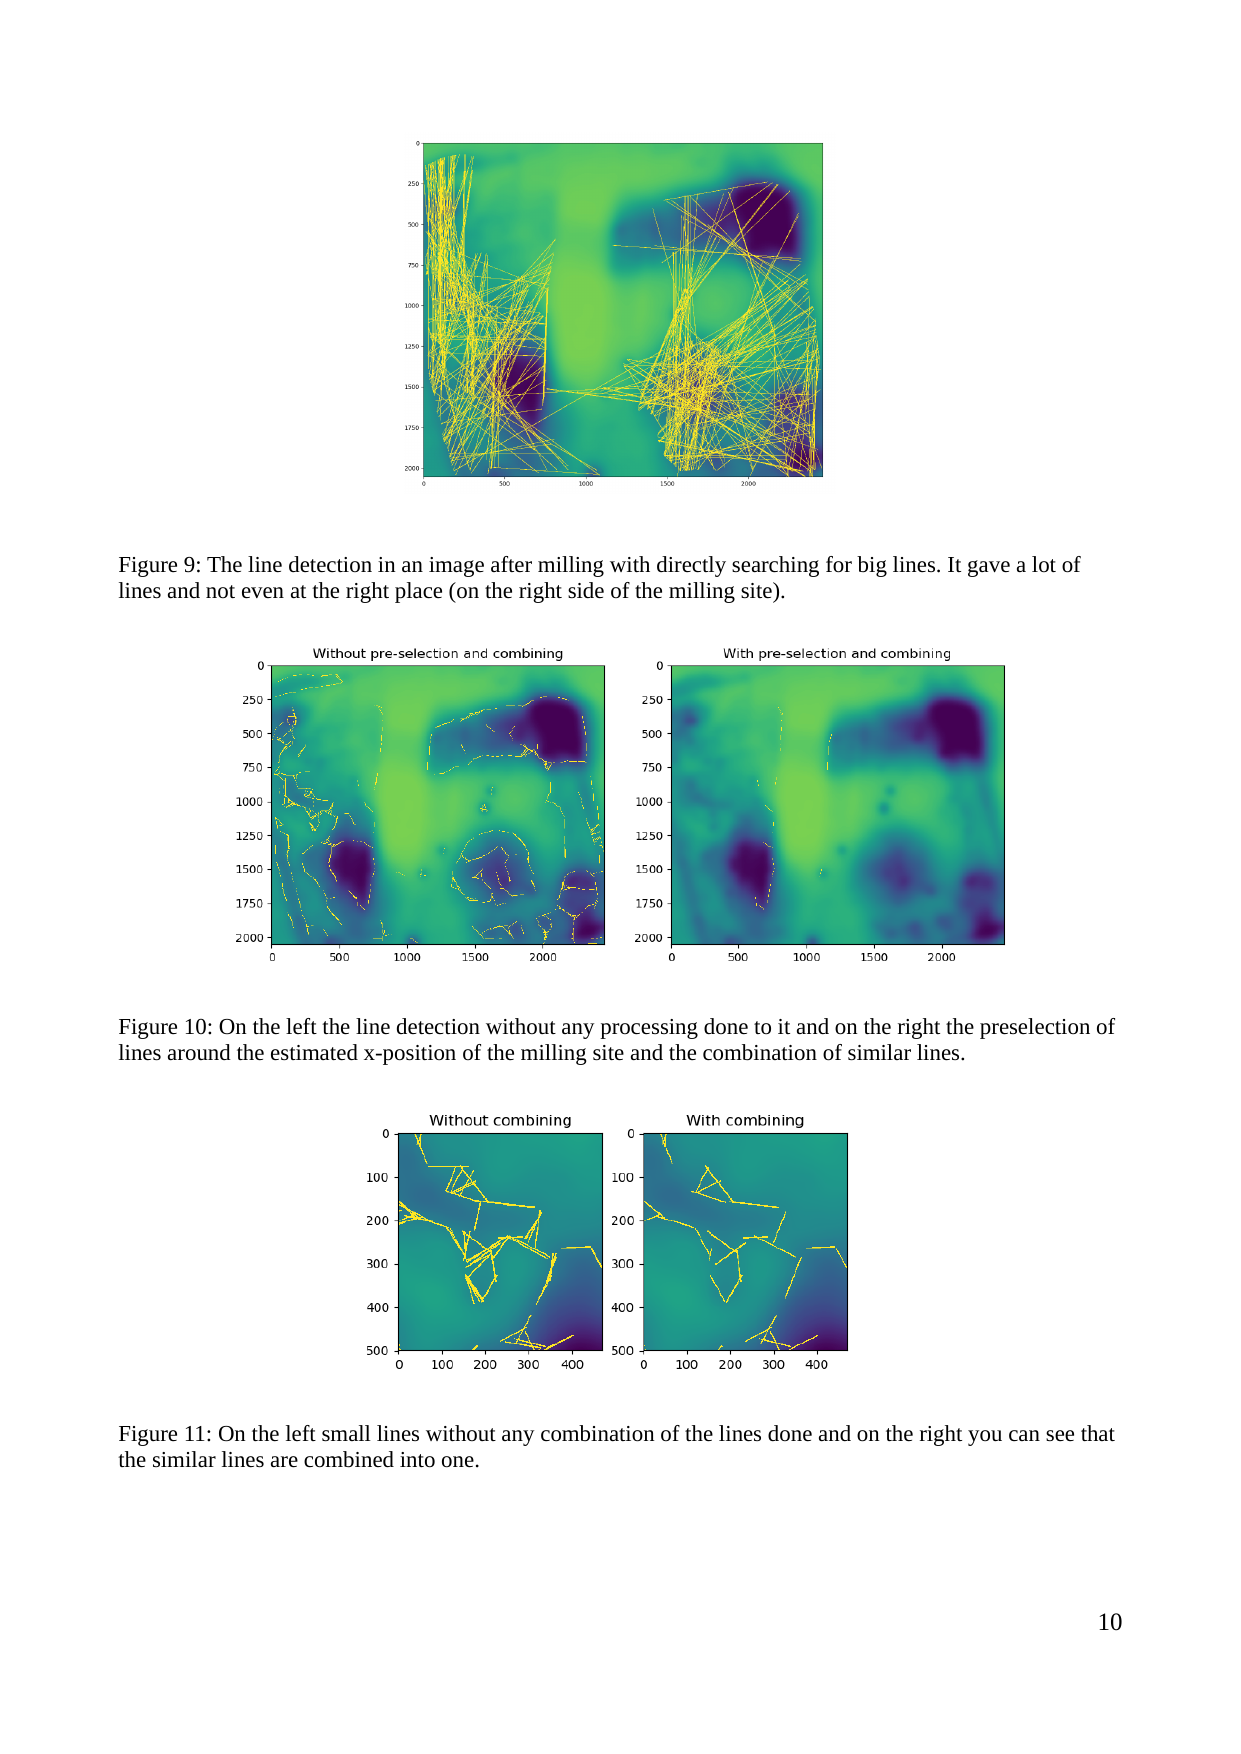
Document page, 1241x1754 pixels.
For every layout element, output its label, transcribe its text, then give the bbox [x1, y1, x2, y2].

text Figure 10: On the left the line detection without any processing done to it and on the right the preselection of lines around the estimated x-position of the milling site and the combination of similar lines. [118, 1013, 1122, 1066]
picture [223, 627, 1023, 987]
picture [348, 1088, 881, 1391]
text Figure 11: On the left small lines without any combination of the lines done and on the right you can see that the similar lines are combined into one. [118, 1420, 1122, 1472]
text Figure 9: The line detection in an image after milling with directly searching for big lines. It gave a lot of lines and not even at the right place (on the right side of the milling site). [118, 551, 1122, 604]
picture [403, 132, 837, 494]
